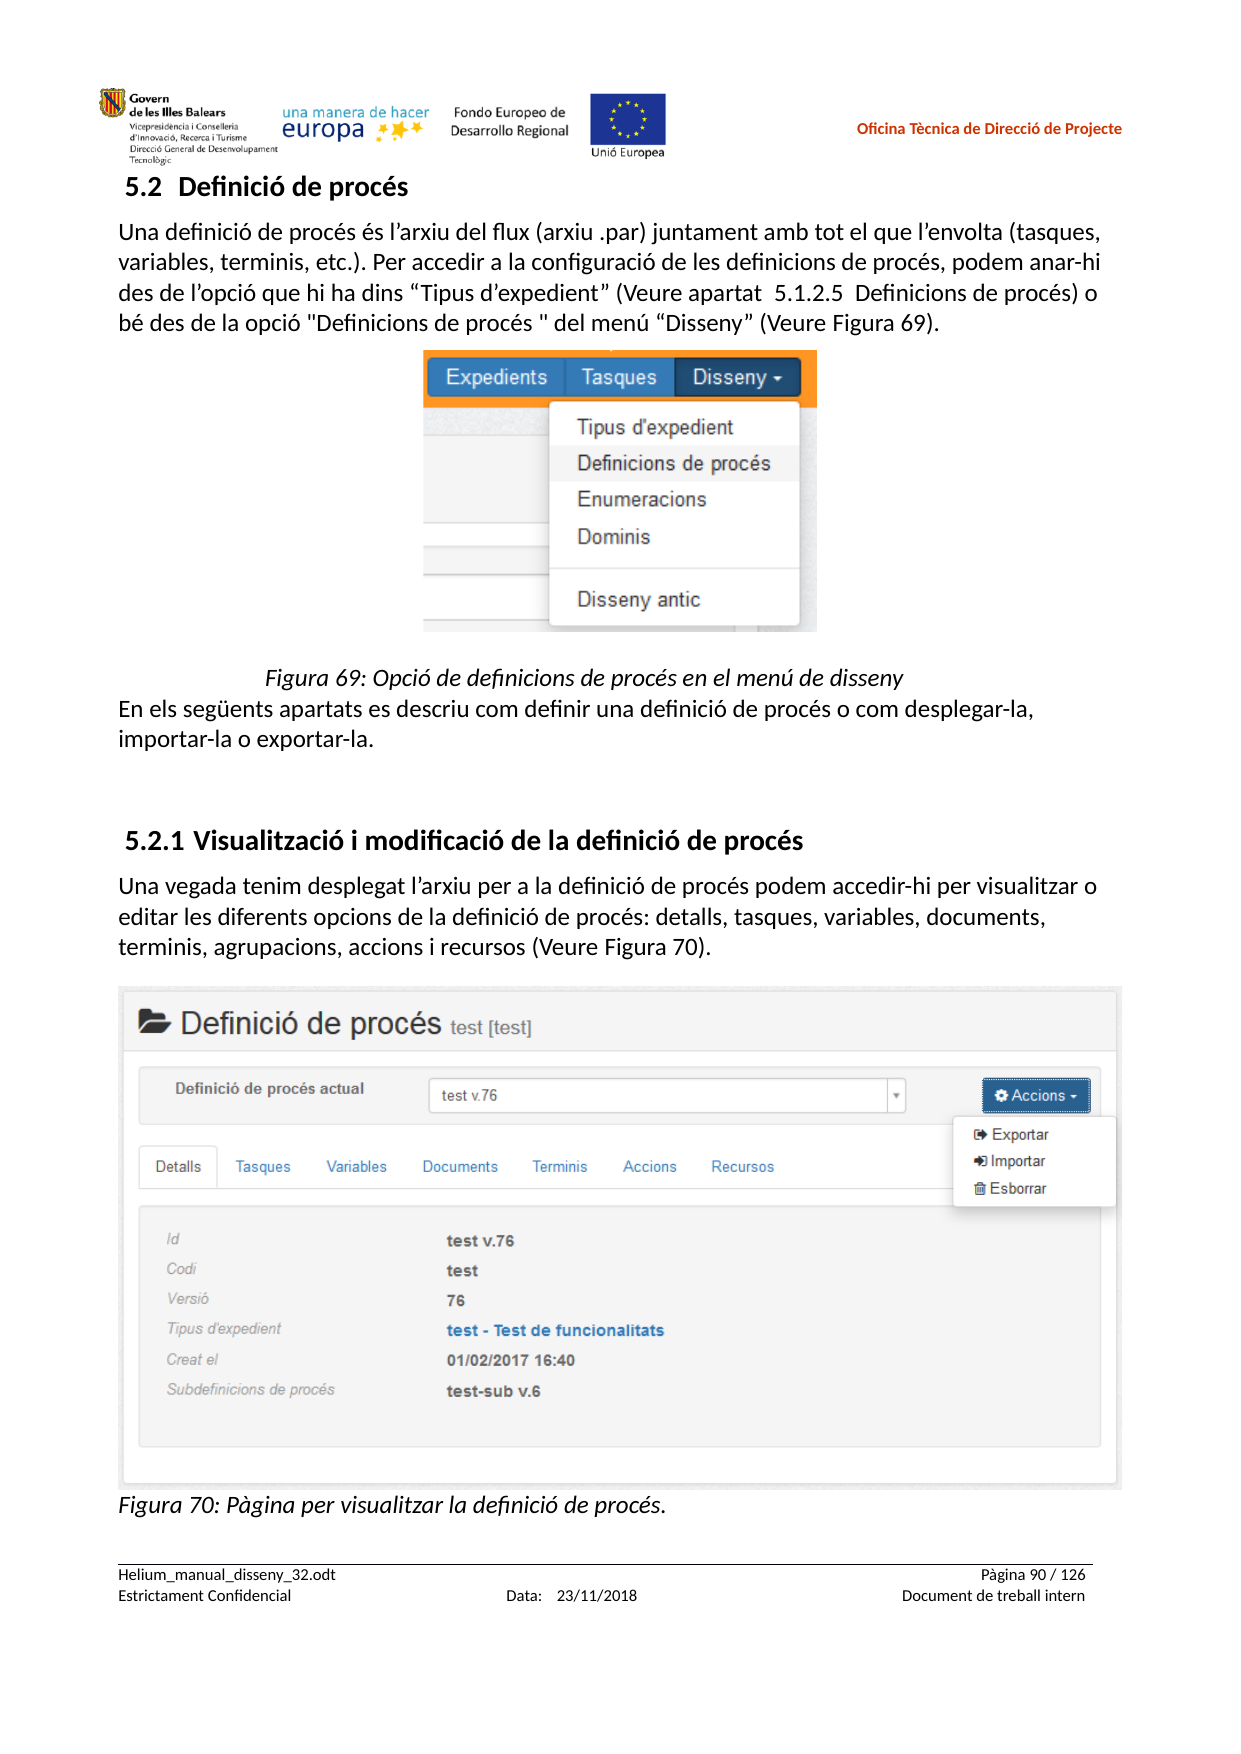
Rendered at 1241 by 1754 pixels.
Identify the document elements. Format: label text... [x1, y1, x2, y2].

text Figura 70: Pàgina per visualitzar la definició de procés. [118, 1490, 1122, 1520]
picture [423, 350, 817, 632]
text Figura 69: Opció de definicions de procés en el menú de disseny [265, 660, 975, 693]
picture [118, 986, 1123, 1490]
picture [99, 87, 668, 166]
text Una vegada tenim desplegat l’arxiu per a la definició de procés podem accedir-hi per visualitzar o editar les diferents opcions de la definició de procés: detalls, tasques, variables, documents, terminis, agrupacions, accions i recursos (Veure Figura 70). [118, 870, 1122, 962]
subtitle Definició de procés [118, 168, 1122, 203]
text Una definició de procés és l’arxiu del flux (arxiu .par) juntament amb tot el que l’envolta (tasques, variables, terminis, etc.). Per accedir a la configuració de les definicions de procés, podem anar-hi des de l’opció que hi ha dins “Tipus d’expedient” (Veure apartat 5.1.2.5 Definicions de procés) o bé des de la opció "Definicions de procés " del menú “Disseny” (Veure Figura 69). [118, 216, 1122, 338]
subtitle Visualització i modificació de la definició de procés [118, 822, 1122, 858]
text En els següents apartats es descriu com definir una definició de procés o com desplegar-la, importar-la o exportar-la. [118, 660, 1122, 754]
